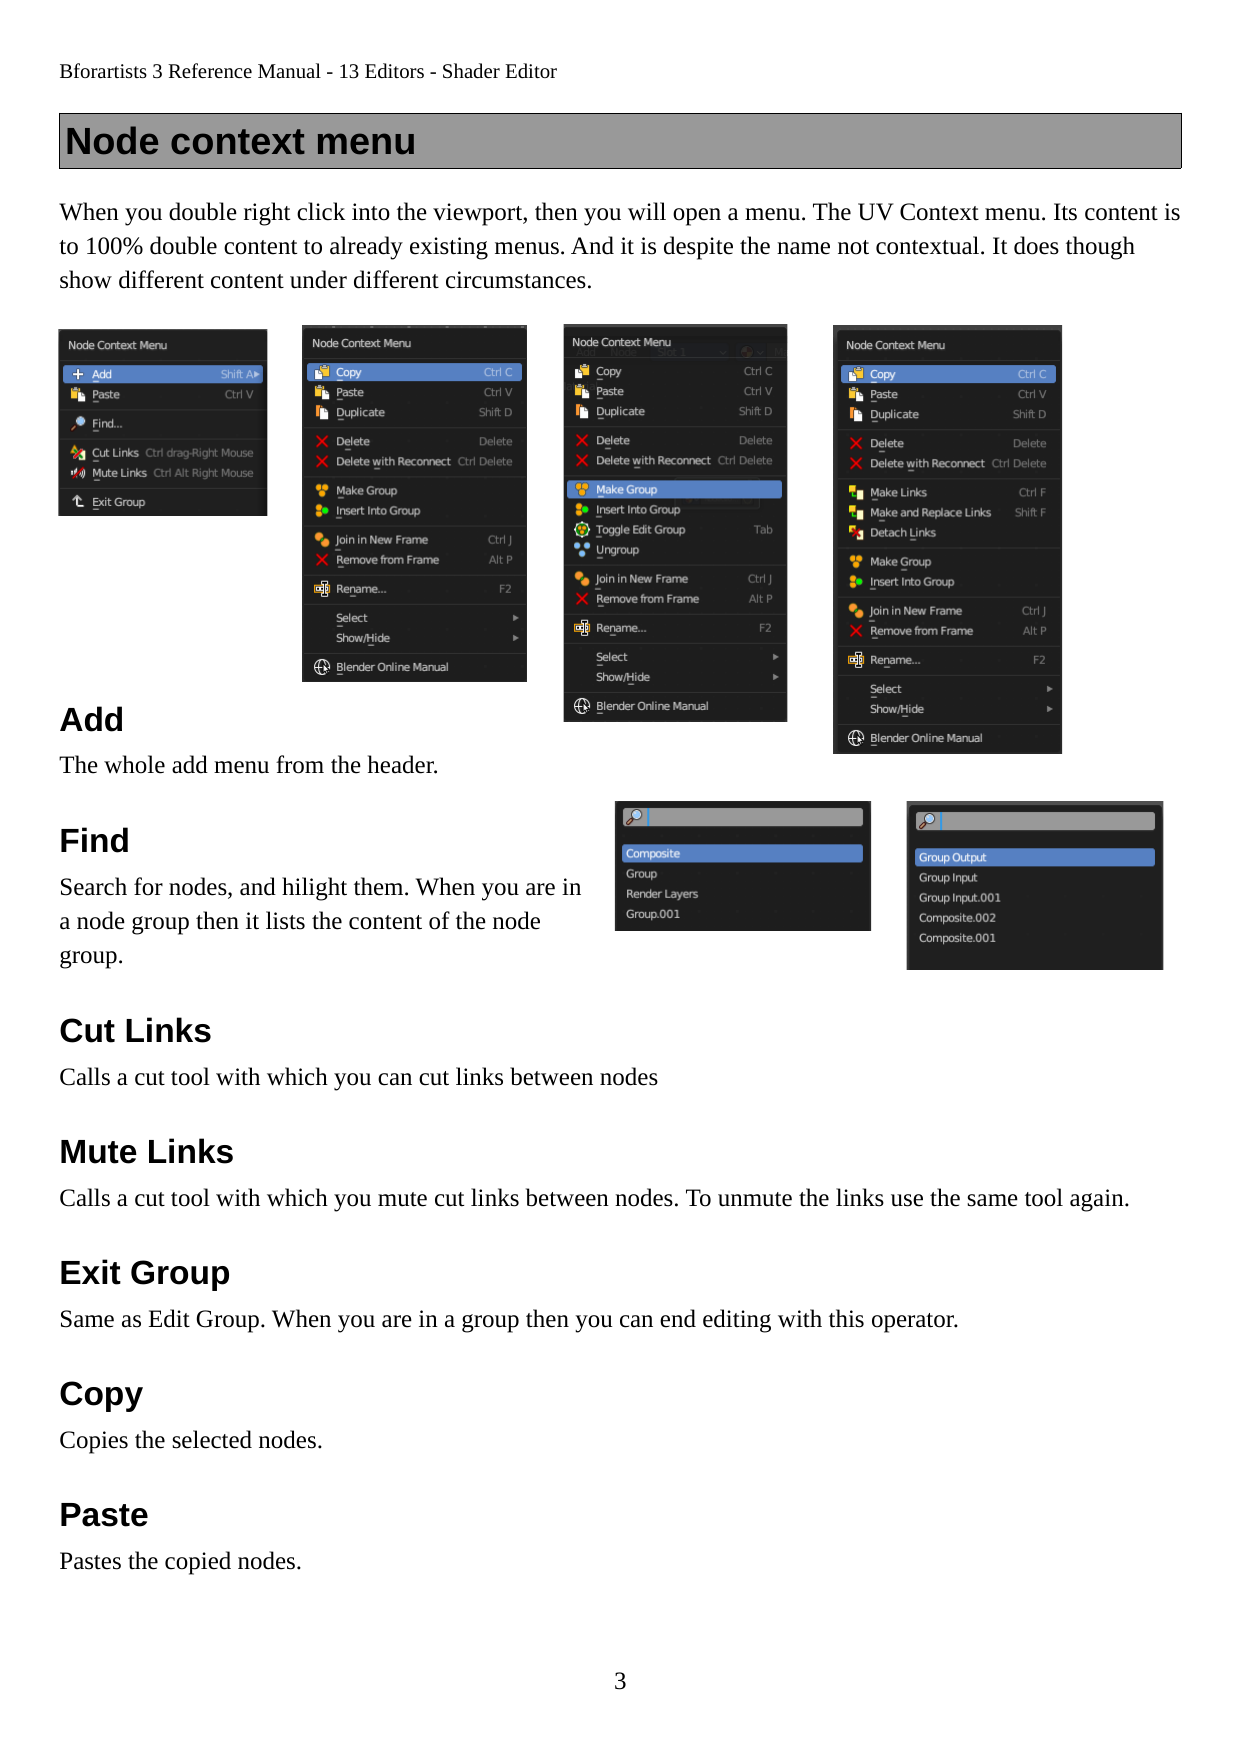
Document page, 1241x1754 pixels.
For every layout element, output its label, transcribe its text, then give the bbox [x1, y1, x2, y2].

subtitle Find [59, 820, 614, 859]
picture [58, 329, 268, 516]
text Calls a cut tool with which you can cut links between nodes [59, 1062, 1181, 1090]
subtitle Exit Group [59, 1252, 1181, 1291]
text Copies the selected nodes. [59, 1425, 1181, 1453]
subtitle [1164, 820, 1181, 859]
subtitle Paste [59, 1494, 1181, 1533]
table_header Node context menu [60, 114, 1181, 168]
subtitle Mute Links [59, 1131, 1181, 1170]
picture [614, 801, 872, 931]
picture [563, 324, 788, 722]
text The whole add menu from the header. [59, 751, 1181, 779]
picture [302, 325, 527, 682]
subtitle [1063, 630, 1181, 738]
picture [906, 801, 1164, 970]
text Same as Edit Group. When you are in a group then you can end editing with this operator. [59, 1304, 1181, 1332]
text When you double right click into the viewport, then you will open a menu. The UV Context menu. Its content is to 100% double content to already existing menus. And it is despite the name not contextual. It does though show different content under different circumstances. [59, 197, 1181, 294]
text Pastes the copied nodes. [59, 1546, 1181, 1574]
subtitle [872, 820, 906, 859]
subtitle Cut Links [59, 1010, 1181, 1049]
text Calls a cut tool with which you mute cut links between nodes. To unmute the links use the same tool again. [59, 1183, 1181, 1211]
text Search for nodes, and hilight them. When you are in a node group then it lists the content of the node group. [59, 872, 906, 969]
subtitle Copy [59, 1373, 1181, 1412]
subtitle Add [59, 630, 833, 738]
picture [833, 325, 1063, 754]
